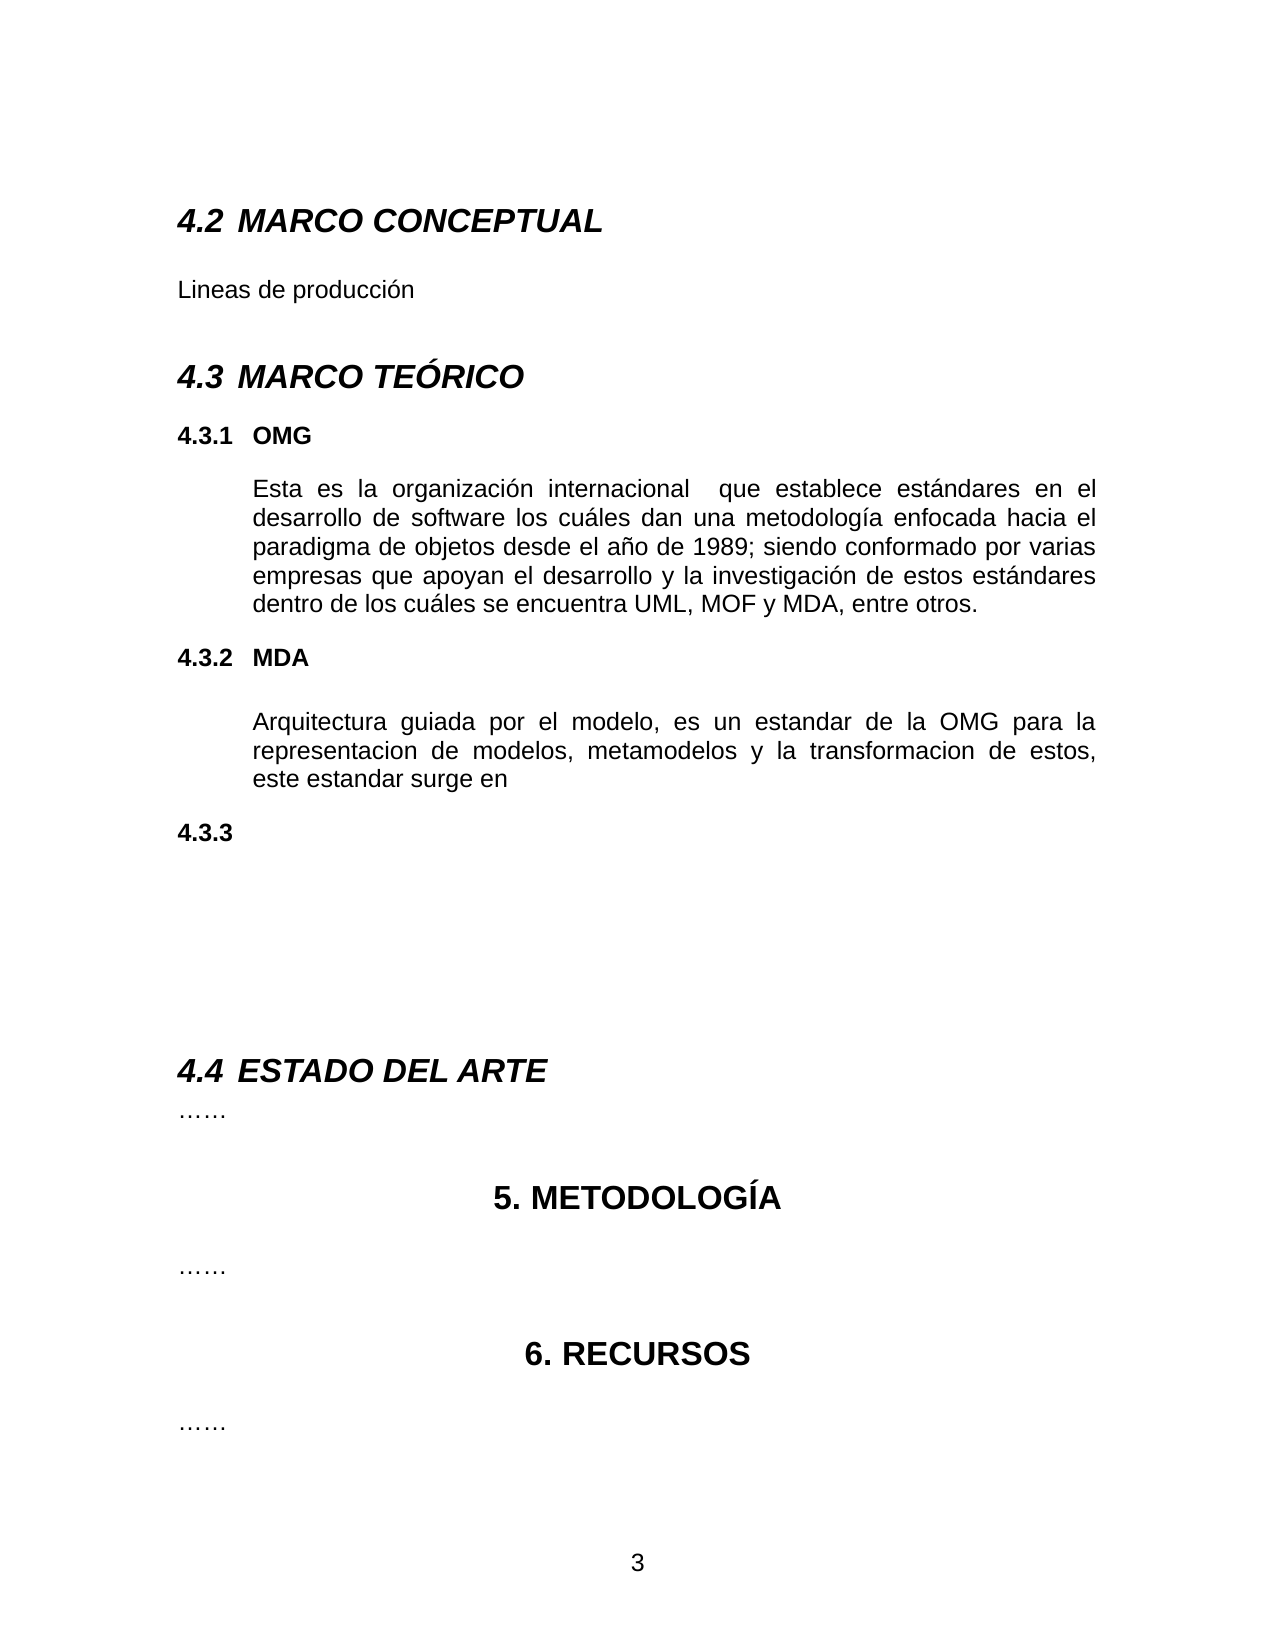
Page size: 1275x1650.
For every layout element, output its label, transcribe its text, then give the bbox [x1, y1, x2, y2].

subtitle MARCO CONCEPTUAL [177, 201, 1098, 240]
subtitle METODOLOGÍA [177, 1178, 1098, 1216]
subtitle MDA [177, 643, 1098, 672]
text Arquitectura guiada por el modelo, es un estandar de la OMG para la representacion de modelos, metamodelos y la transformacion de estos, este estandar surge en [252, 707, 1098, 793]
text …… [177, 1251, 1098, 1280]
text …… [177, 1095, 1098, 1124]
subtitle MARCO TEÓRICO [177, 357, 1098, 396]
subtitle OMG [177, 421, 1098, 449]
subtitle RECURSOS [177, 1334, 1098, 1372]
text Lineas de producción [177, 275, 1098, 303]
subtitle Esta es la organización internacional que establece estándares en el desarrollo de software los cuáles dan una metodología enfocada hacia el paradigma de objetos desde el año de 1989; siendo conformado por varias empresas que apoyan el desarrollo y la investigación de estos estándares dentro de los cuáles se encuentra UML, MOF y MDA, entre otros. [177, 474, 1098, 618]
subtitle ESTADO DEL ARTE [177, 1051, 1098, 1089]
text …… [177, 1407, 1098, 1436]
